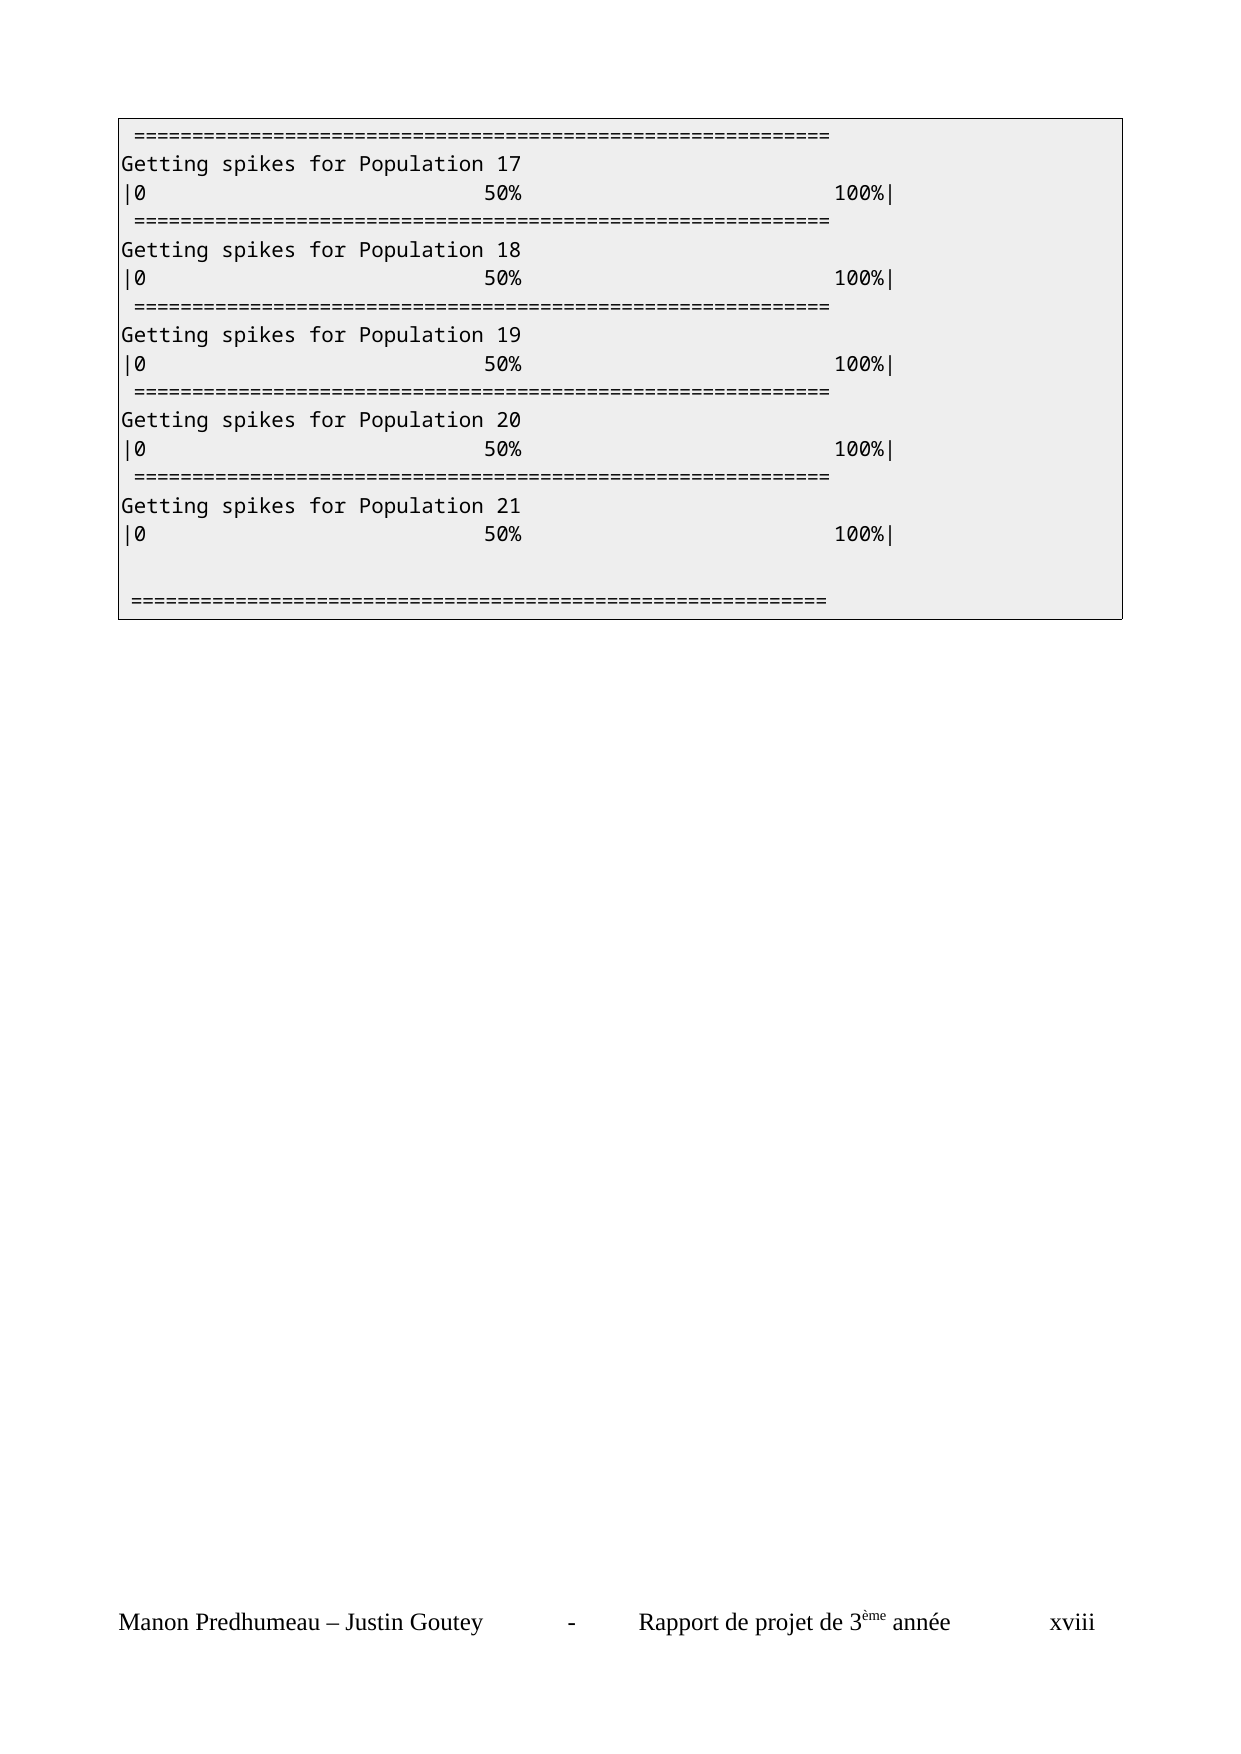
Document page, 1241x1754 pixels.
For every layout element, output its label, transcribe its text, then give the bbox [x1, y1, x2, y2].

text Getting spikes for Population 20 [119, 402, 1122, 431]
text |0 50% 100%| [119, 346, 1122, 374]
text ============================================================ [119, 570, 1122, 619]
text ============================================================ [119, 203, 1122, 232]
text |0 50% 100%| [119, 260, 1122, 289]
text Getting spikes for Population 17 [119, 147, 1122, 175]
text Getting spikes for Population 19 [119, 317, 1122, 346]
text ============================================================ [119, 459, 1122, 488]
text Getting spikes for Population 21 [119, 488, 1122, 516]
text |0 50% 100%| [119, 431, 1122, 459]
text ============================================================ [119, 289, 1122, 317]
text |0 50% 100%| [119, 516, 1122, 548]
text ============================================================ [119, 119, 1122, 147]
text |0 50% 100%| [119, 175, 1122, 203]
text Getting spikes for Population 18 [119, 232, 1122, 260]
text ============================================================ [119, 374, 1122, 402]
